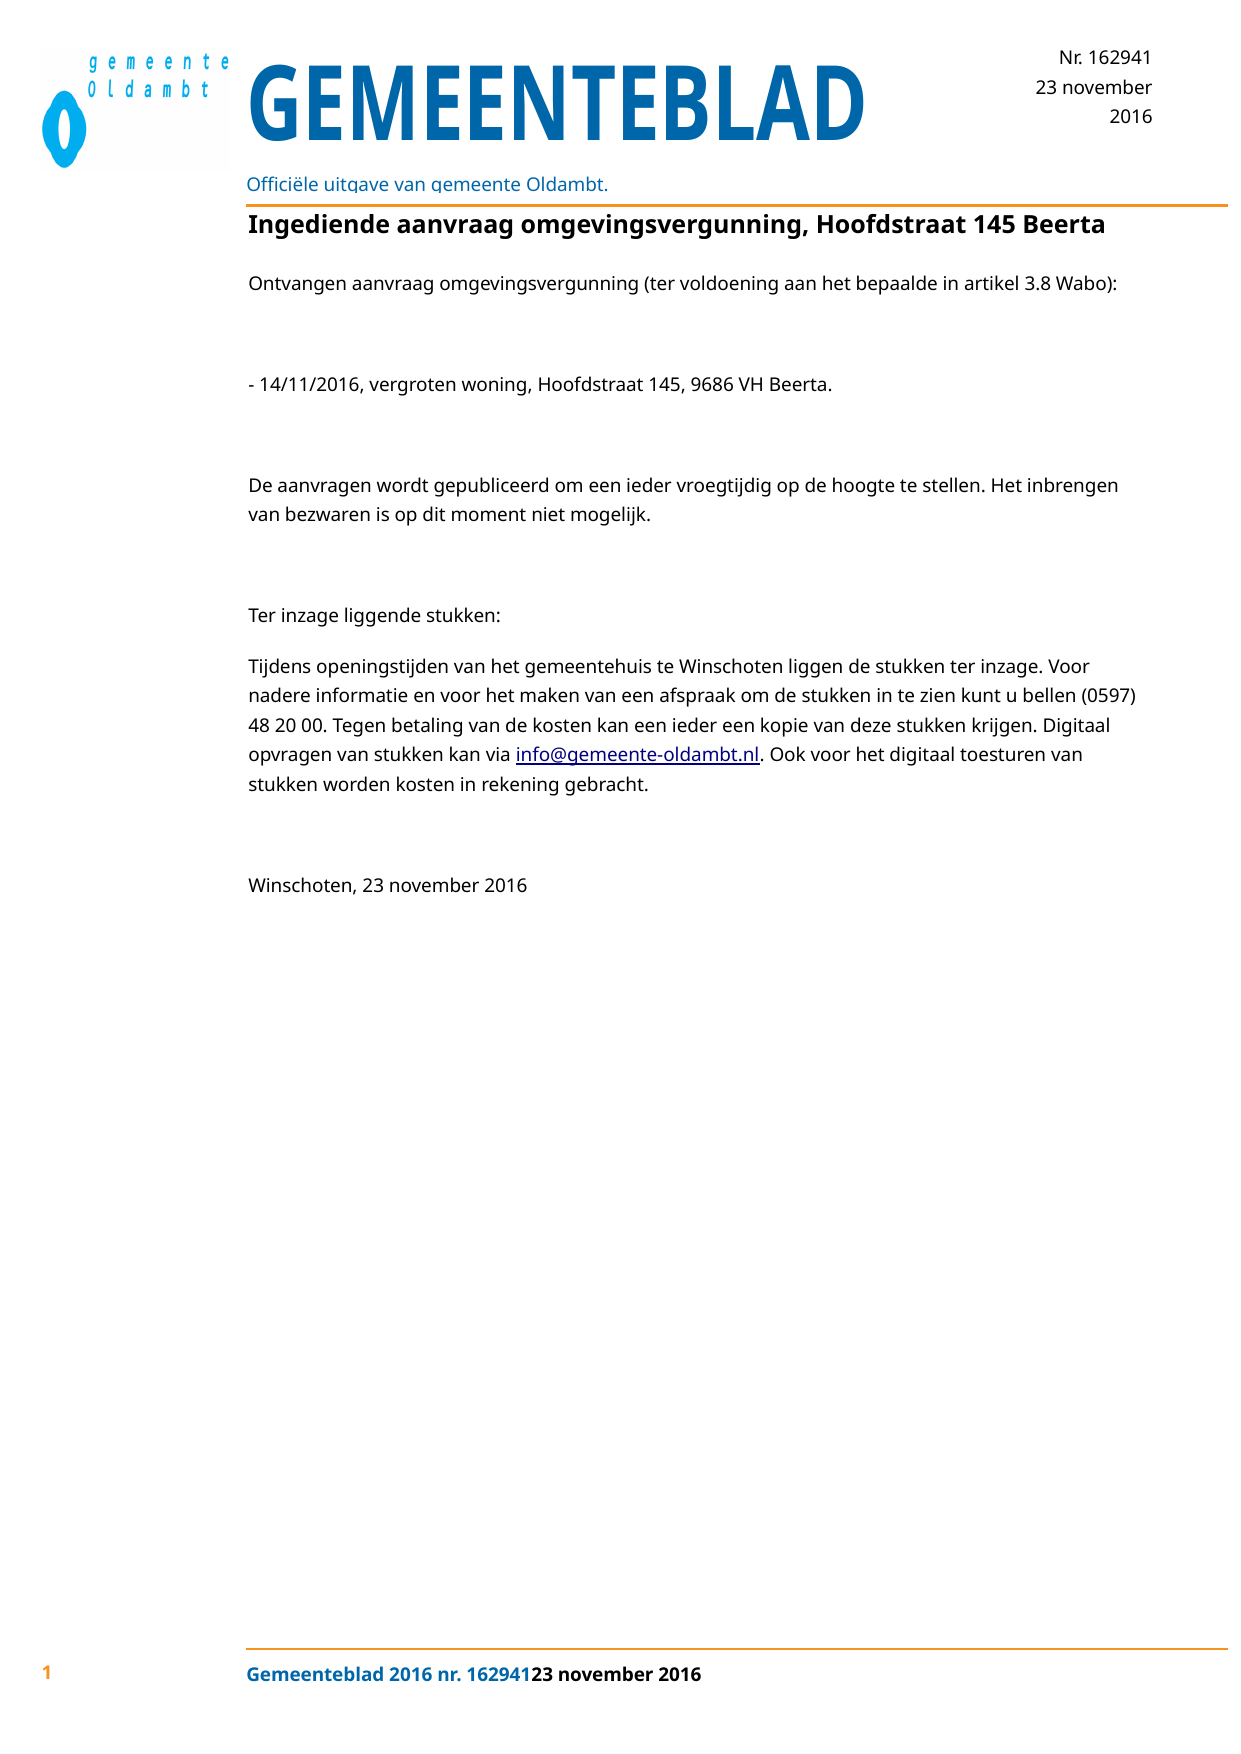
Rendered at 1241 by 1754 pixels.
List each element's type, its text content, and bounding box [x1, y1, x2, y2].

text Tijdens openingstijden van het gemeentehuis te Winschoten liggen de stukken ter inzage. Voor nadere informatie en voor het maken van een afspraak om de stukken in te zien kunt u bellen (0597) 48 20 00. Tegen betaling van de kosten kan een ieder een kopie van deze stukken krijgen. Digitaal opvragen van stukken kan via info@gemeente-oldambt.nl. Ook voor het digitaal toesturen van stukken worden kosten in rekening gebracht. [248, 653, 1152, 797]
picture [41, 47, 231, 172]
text De aanvragen wordt gepubliceerd om een ieder vroegtijdig op de hoogte te stellen. Het inbrengen van bezwaren is op dit moment niet mogelijk. [248, 472, 1152, 527]
text Ontvangen aanvraag omgevingsvergunning (ter voldoening aan het bepaalde in artikel 3.8 Wabo): [248, 270, 1152, 296]
text Ingediende aanvraag omgevingsvergunning, Hoofdstraat 145 Beerta [248, 207, 1152, 241]
text Ter inzage liggende stukken: [248, 602, 1152, 628]
text Winschoten, 23 november 2016 [248, 872, 1152, 898]
text - 14/11/2016, vergroten woning, Hoofdstraat 145, 9686 VH Beerta. [248, 371, 1152, 397]
